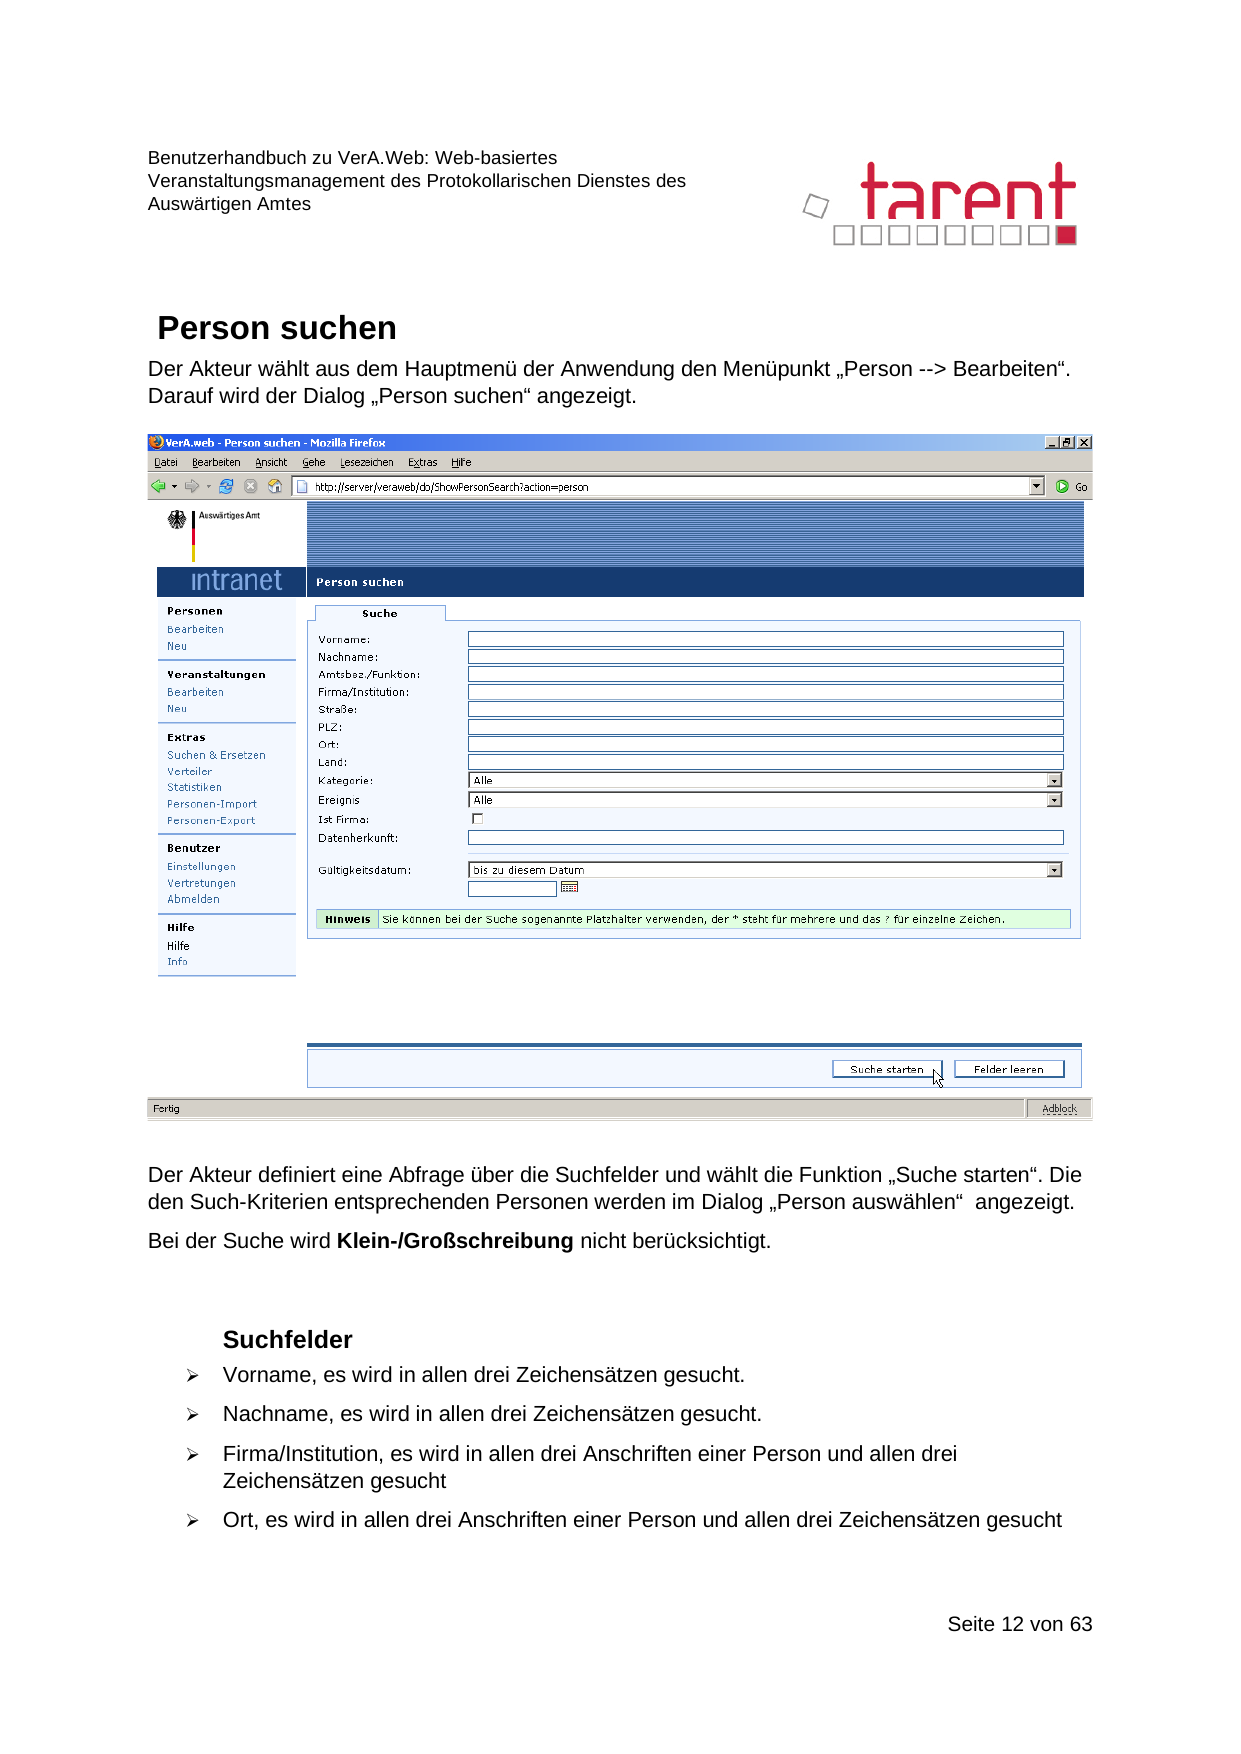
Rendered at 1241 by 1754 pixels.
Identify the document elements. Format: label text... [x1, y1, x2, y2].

text Der Akteur definiert eine Abfrage über die Suchfelder und wählt die Funktion „Suche starten“. Die den Such-Kriterien entsprechenden Personen werden im Dialog „Person auswählen“ angezeigt. [148, 1163, 1092, 1214]
picture [790, 151, 1091, 255]
list Firma/Institution, es wird in allen drei Anschriften einer Person und allen drei Zeichensätzen gesucht [185, 1441, 1092, 1492]
picture [147, 434, 1093, 1121]
text Der Akteur wählt aus dem Hauptmenü der Anwendung den Menüpunkt „Person --> Bearbeiten“. Darauf wird der Dialog „Person suchen“ angezeigt. [148, 356, 1092, 434]
list Ort, es wird in allen drei Anschriften einer Person und allen drei Zeichensätzen gesucht [185, 1507, 1092, 1532]
text Bei der Suche wird Klein-/Großschreibung nicht berücksichtigt. [148, 1229, 1092, 1253]
subtitle Person suchen [148, 309, 1092, 346]
subtitle Suchfelder [148, 1326, 1092, 1354]
list Nachname, es wird in allen drei Zeichensätzen gesucht. [185, 1402, 1092, 1426]
list Vorname, es wird in allen drei Zeichensätzen gesucht. [185, 1362, 1092, 1387]
